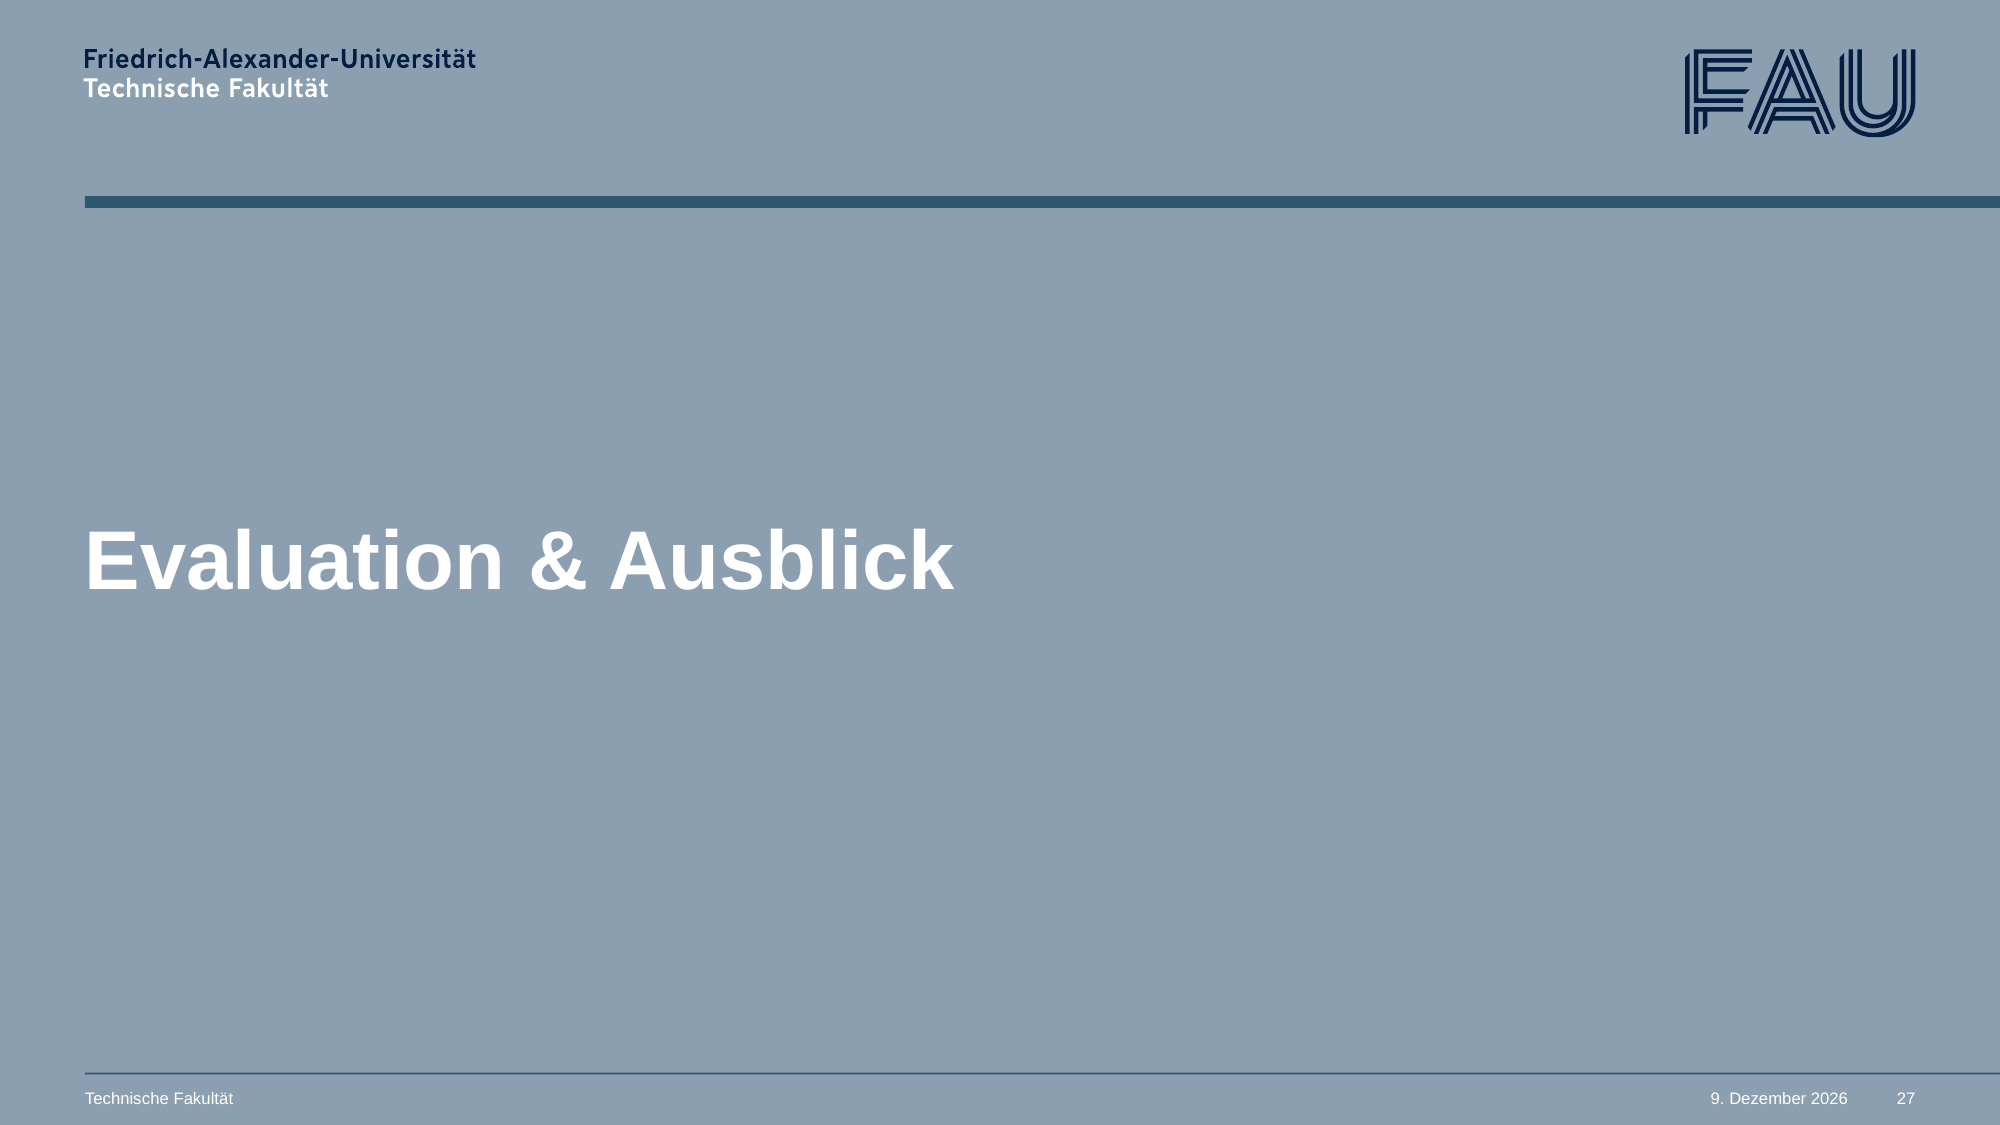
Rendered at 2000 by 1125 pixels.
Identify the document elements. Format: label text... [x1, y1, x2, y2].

title Evaluation & Ausblick [84, 471, 1916, 654]
